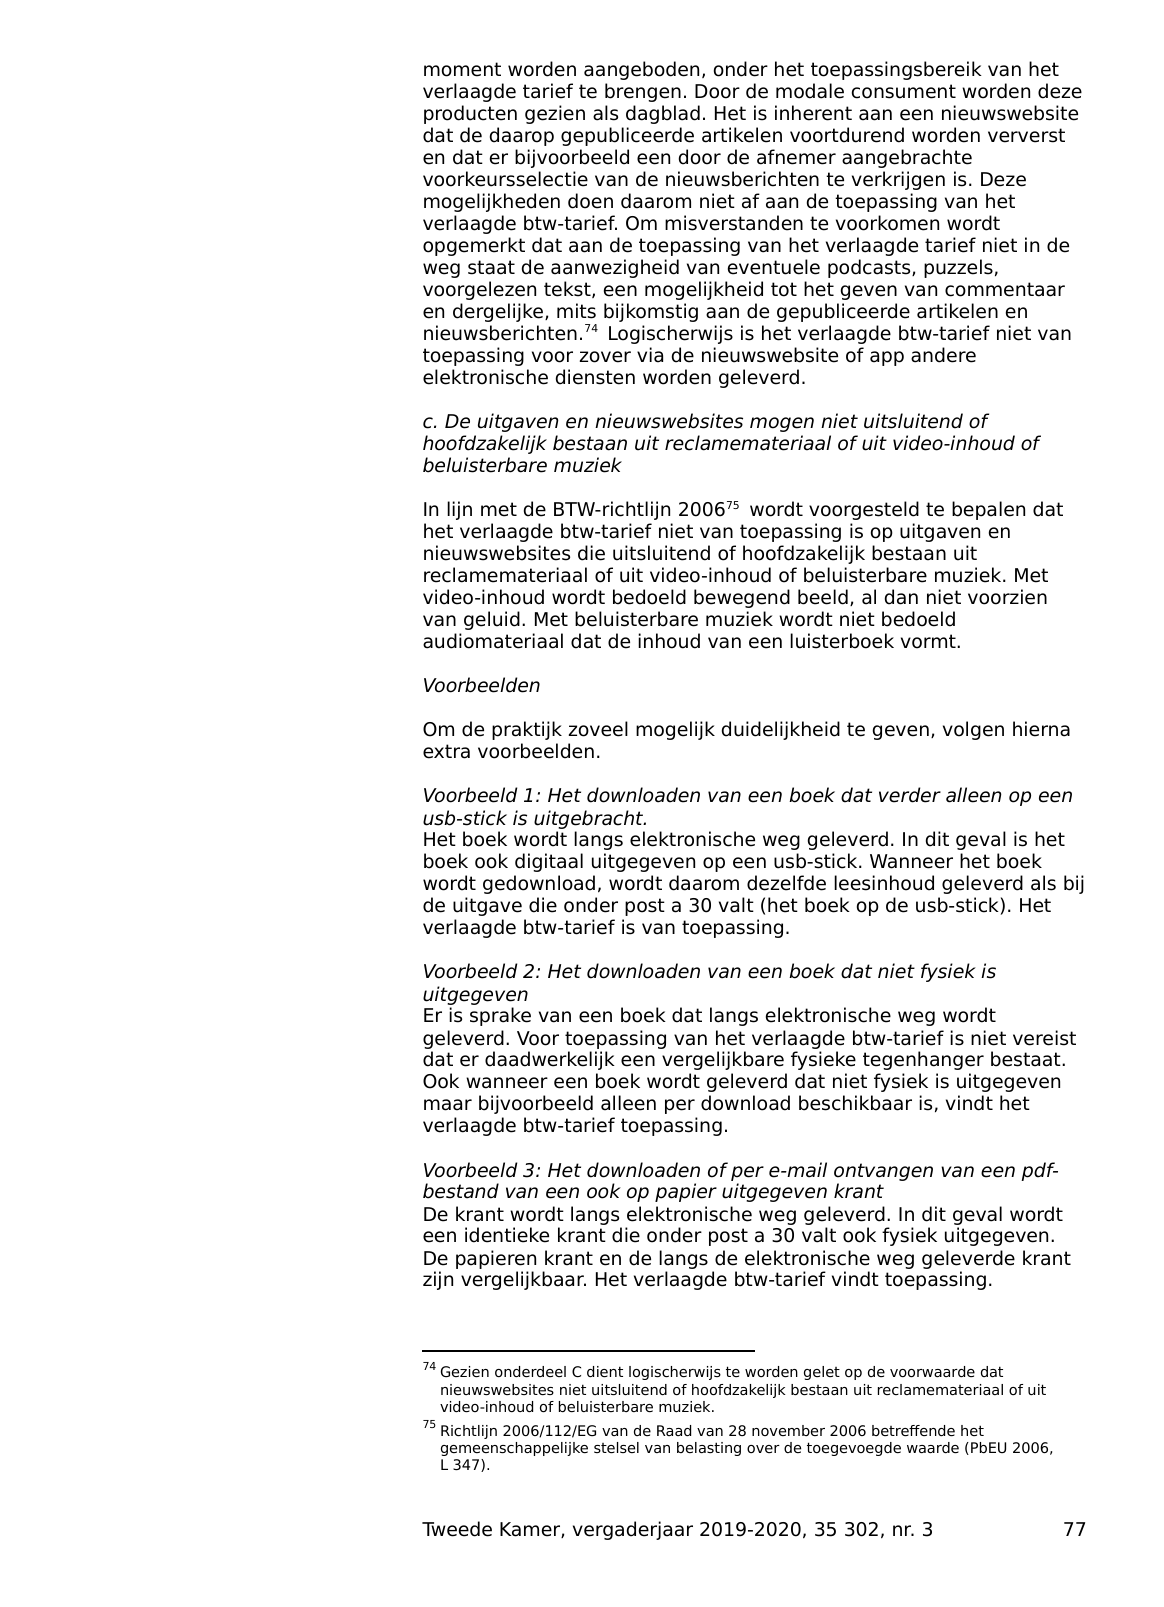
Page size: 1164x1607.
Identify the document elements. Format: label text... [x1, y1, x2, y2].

subtitle Voorbeeld 1: Het downloaden van een boek dat verder alleen op een usb-stick is uitgebracht. [422, 785, 1087, 829]
text Gezien onderdeel C dient logischerwijs te worden gelet op de voorwaarde dat nieuwswebsites niet uitsluitend of hoofdzakelijk bestaan uit reclamemateriaal of uit video-inhoud of beluisterbare muziek. [422, 1360, 1087, 1416]
text Het boek wordt langs elektronische weg geleverd. In dit geval is het boek ook digitaal uitgegeven op een usb-stick. Wanneer het boek wordt gedownload, wordt daarom dezelfde leesinhoud geleverd als bij de uitgave die onder post a 30 valt (het boek op de usb-stick). Het verlaagde btw-tarief is van toepassing. [422, 829, 1087, 939]
subtitle Voorbeelden [422, 675, 1087, 697]
subtitle Voorbeeld 3: Het downloaden of per e-mail ontvangen van een pdf-bestand van een ook op papier uitgegeven krant [422, 1159, 1087, 1203]
text Er is sprake van een boek dat langs elektronische weg wordt geleverd. Voor toepassing van het verlaagde btw-tarief is niet vereist dat er daadwerkelijk een vergelijkbare fysieke tegenhanger bestaat. Ook wanneer een boek wordt geleverd dat niet fysiek is uitgegeven maar bijvoorbeeld alleen per download beschikbaar is, vindt het verlaagde btw-tarief toepassing. [422, 1005, 1087, 1137]
subtitle c. De uitgaven en nieuwswebsites mogen niet uitsluitend of hoofdzakelijk bestaan uit reclamemateriaal of uit video-inhoud of beluisterbare muziek [422, 411, 1087, 477]
subtitle Voorbeeld 2: Het downloaden van een boek dat niet fysiek is uitgegeven [422, 961, 1087, 1005]
text In lijn met de BTW-richtlijn 2006 wordt voorgesteld te bepalen dat het verlaagde btw-tarief niet van toepassing is op uitgaven en nieuwswebsites die uitsluitend of hoofdzakelijk bestaan uit reclamemateriaal of uit video-inhoud of beluisterbare muziek. Met video-inhoud wordt bedoeld bewegend beeld, al dan niet voorzien van geluid. Met beluisterbare muziek wordt niet bedoeld audiomateriaal dat de inhoud van een luisterboek vormt. [422, 499, 1087, 653]
text moment worden aangeboden, onder het toepassingsbereik van het verlaagde tarief te brengen. Door de modale consument worden deze producten gezien als dagblad. Het is inherent aan een nieuwswebsite dat de daarop gepubliceerde artikelen voortdurend worden ververst en dat er bijvoorbeeld een door de afnemer aangebrachte voorkeursselectie van de nieuwsberichten te verkrijgen is. Deze mogelijkheden doen daarom niet af aan de toepassing van het verlaagde btw-tarief. Om misverstanden te voorkomen wordt opgemerkt dat aan de toepassing van het verlaagde tarief niet in de weg staat de aanwezigheid van eventuele podcasts, puzzels, voorgelezen tekst, een mogelijkheid tot het geven van commentaar en dergelijke, mits bijkomstig aan de gepubliceerde artikelen en nieuwsberichten. Logischerwijs is het verlaagde btw-tarief niet van toepassing voor zover via de nieuwswebsite of app andere elektronische diensten worden geleverd. [422, 59, 1087, 389]
text Om de praktijk zoveel mogelijk duidelijkheid te geven, volgen hierna extra voorbeelden. [422, 719, 1087, 763]
text De krant wordt langs elektronische weg geleverd. In dit geval wordt een identieke krant die onder post a 30 valt ook fysiek uitgegeven. De papieren krant en de langs de elektronische weg geleverde krant zijn vergelijkbaar. Het verlaagde btw-tarief vindt toepassing. [422, 1203, 1087, 1291]
text Richtlijn 2006/112/EG van de Raad van 28 november 2006 betreffende het gemeenschappelijke stelsel van belasting over de toegevoegde waarde (PbEU 2006, L 347). [422, 1418, 1087, 1474]
